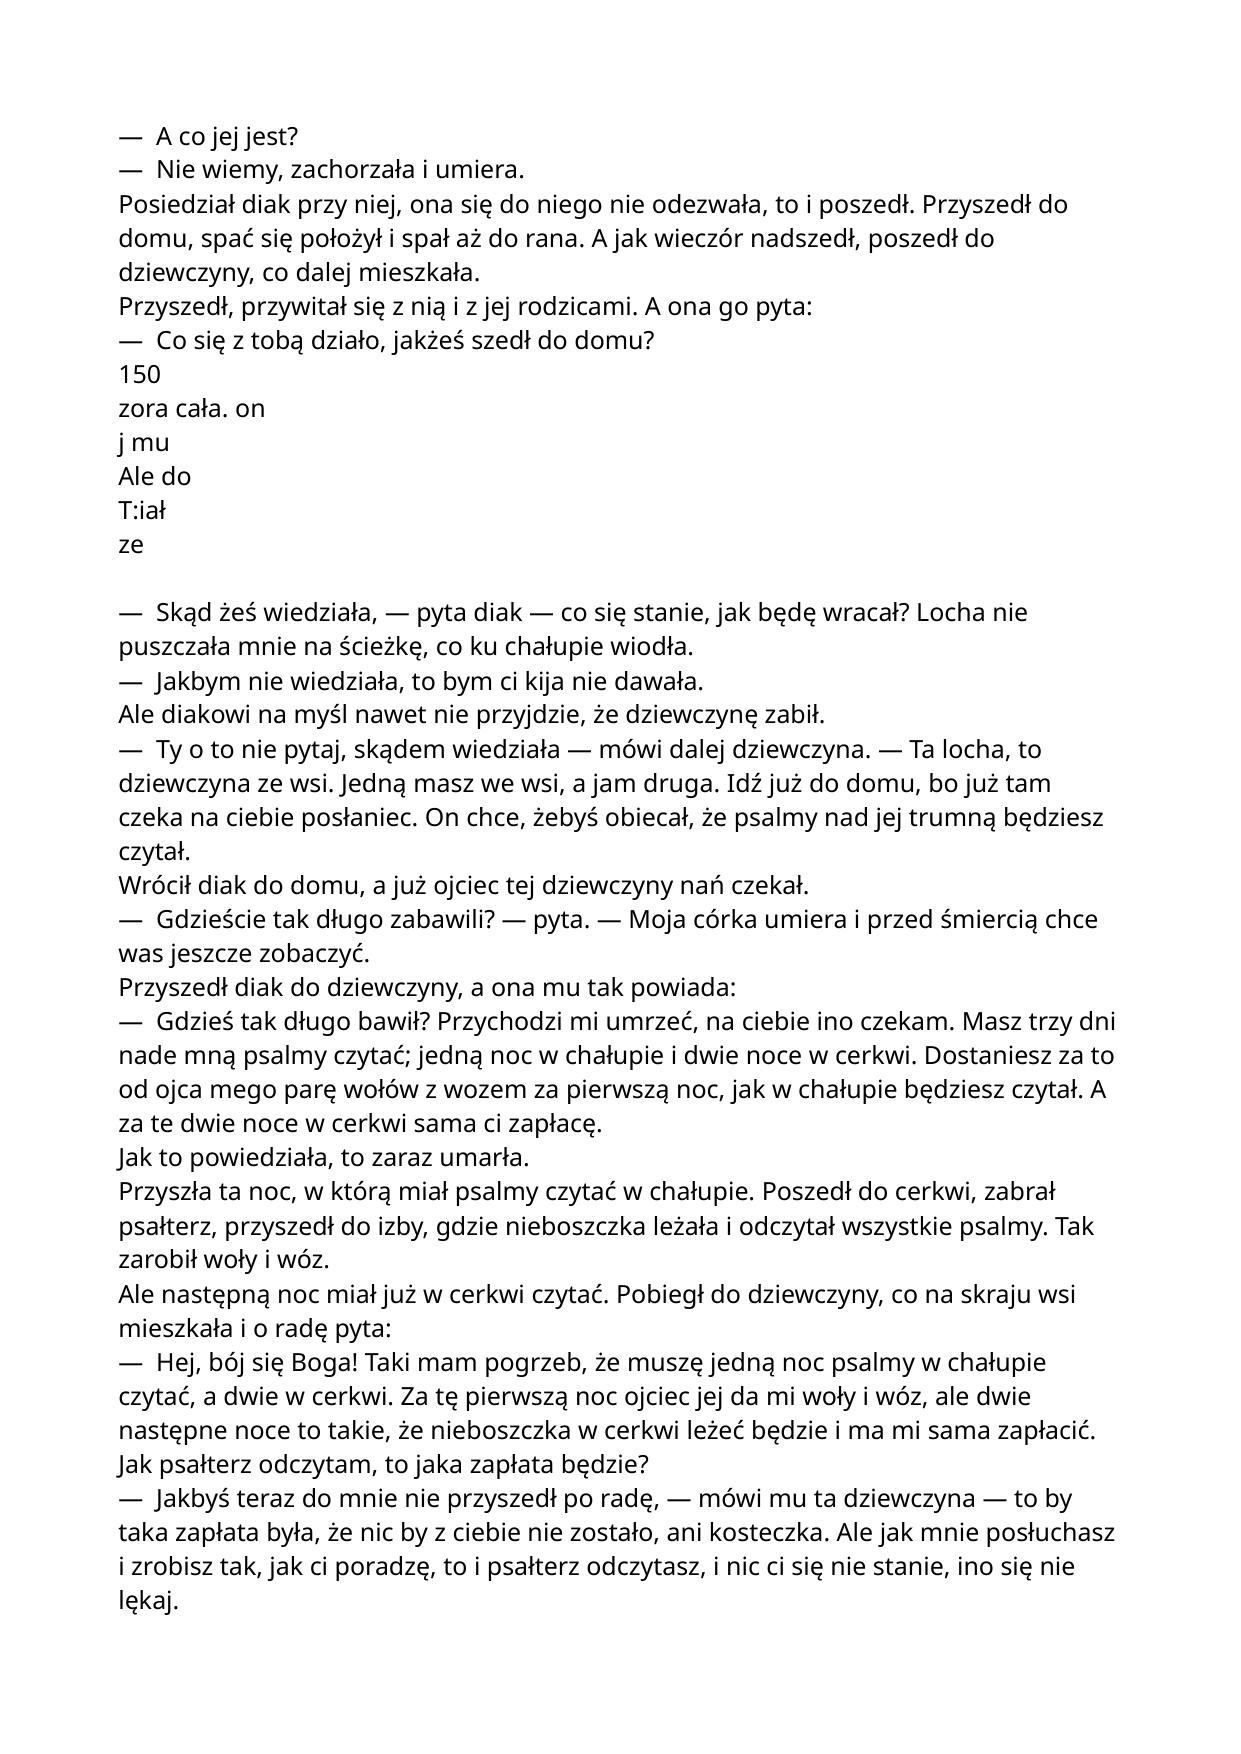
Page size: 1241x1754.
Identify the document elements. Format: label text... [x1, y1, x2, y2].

text Ale diakowi na myśl nawet nie przyjdzie, że dziewczynę zabił. [118, 697, 1122, 731]
text — Jakbyś teraz do mnie nie przyszedł po radę, — mówi mu ta dziewczyna — to by taka zapłata była, że nic by z ciebie nie zostało, ani kosteczka. Ale jak mnie posłuchasz i zrobisz tak, jak ci poradzę, to i psałterz odczytasz, i nic ci się nie stanie, ino się nie lękaj. [118, 1481, 1122, 1617]
text j mu [118, 425, 1122, 459]
text Ale następną noc miał już w cerkwi czytać. Pobiegł do dziewczyny, co na skraju wsi mieszkała i o radę pyta: [118, 1276, 1122, 1344]
text Posiedział diak przy niej, ona się do niego nie odezwała, to i poszedł. Przyszedł do domu, spać się położył i spał aż do rana. A jak wieczór nadszedł, poszedł do dziewczyny, co dalej mieszkała. [118, 186, 1122, 288]
text 150 [118, 357, 1122, 391]
text Jak to powiedziała, to zaraz umarła. [118, 1140, 1122, 1174]
text Wrócił diak do domu, a już ojciec tej dziewczyny nań czekał. [118, 867, 1122, 902]
text ze [118, 527, 1122, 561]
text Przyszedł diak do dziewczyny, a ona mu tak powiada: [118, 970, 1122, 1004]
text Przyszła ta noc, w którą miał psalmy czytać w chałupie. Poszedł do cerkwi, zabrał psałterz, przyszedł do izby, gdzie nieboszczka leżała i odczytał wszystkie psalmy. Tak zarobił woły i wóz. [118, 1174, 1122, 1276]
text Ale do [118, 459, 1122, 493]
text — Nie wiemy, zachorzała i umiera. [118, 152, 1122, 186]
text — A co jej jest? [118, 118, 1122, 152]
text — Jakbym nie wiedziała, to bym ci kija nie dawała. [118, 663, 1122, 697]
text — Gdzieście tak długo zabawili? — pyta. — Moja córka umiera i przed śmiercią chce was jeszcze zobaczyć. [118, 902, 1122, 970]
text zora cała. on [118, 391, 1122, 425]
text — Co się z tobą działo, jakżeś szedł do domu? [118, 322, 1122, 357]
text — Gdzieś tak długo bawił? Przychodzi mi umrzeć, na ciebie ino czekam. Masz trzy dni nade mną psalmy czytać; jedną noc w chałupie i dwie noce w cerkwi. Dostaniesz za to od ojca mego parę wołów z wozem za pierwszą noc, jak w chałupie będziesz czytał. A za te dwie noce w cerkwi sama ci zapłacę. [118, 1004, 1122, 1140]
text — Hej, bój się Boga! Taki mam pogrzeb, że muszę jedną noc psalmy w chałupie czytać, a dwie w cerkwi. Za tę pierwszą noc ojciec jej da mi woły i wóz, ale dwie następne noce to takie, że nieboszczka w cerkwi leżeć będzie i ma mi sama zapłacić. Jak psałterz odczytam, to jaka zapłata będzie? [118, 1344, 1122, 1481]
text — Skąd żeś wiedziała, — pyta diak — co się stanie, jak będę wracał? Locha nie puszczała mnie na ścieżkę, co ku chałupie wiodła. [118, 595, 1122, 663]
text — Ty o to nie pytaj, skądem wiedziała — mówi dalej dziewczyna. — Ta locha, to dziewczyna ze wsi. Jedną masz we wsi, a jam druga. Idź już do domu, bo już tam czeka na ciebie posłaniec. On chce, żebyś obiecał, że psalmy nad jej trumną będziesz czytał. [118, 731, 1122, 867]
text T:iał [118, 493, 1122, 527]
text Przyszedł, przywitał się z nią i z jej rodzicami. A ona go pyta: [118, 288, 1122, 322]
